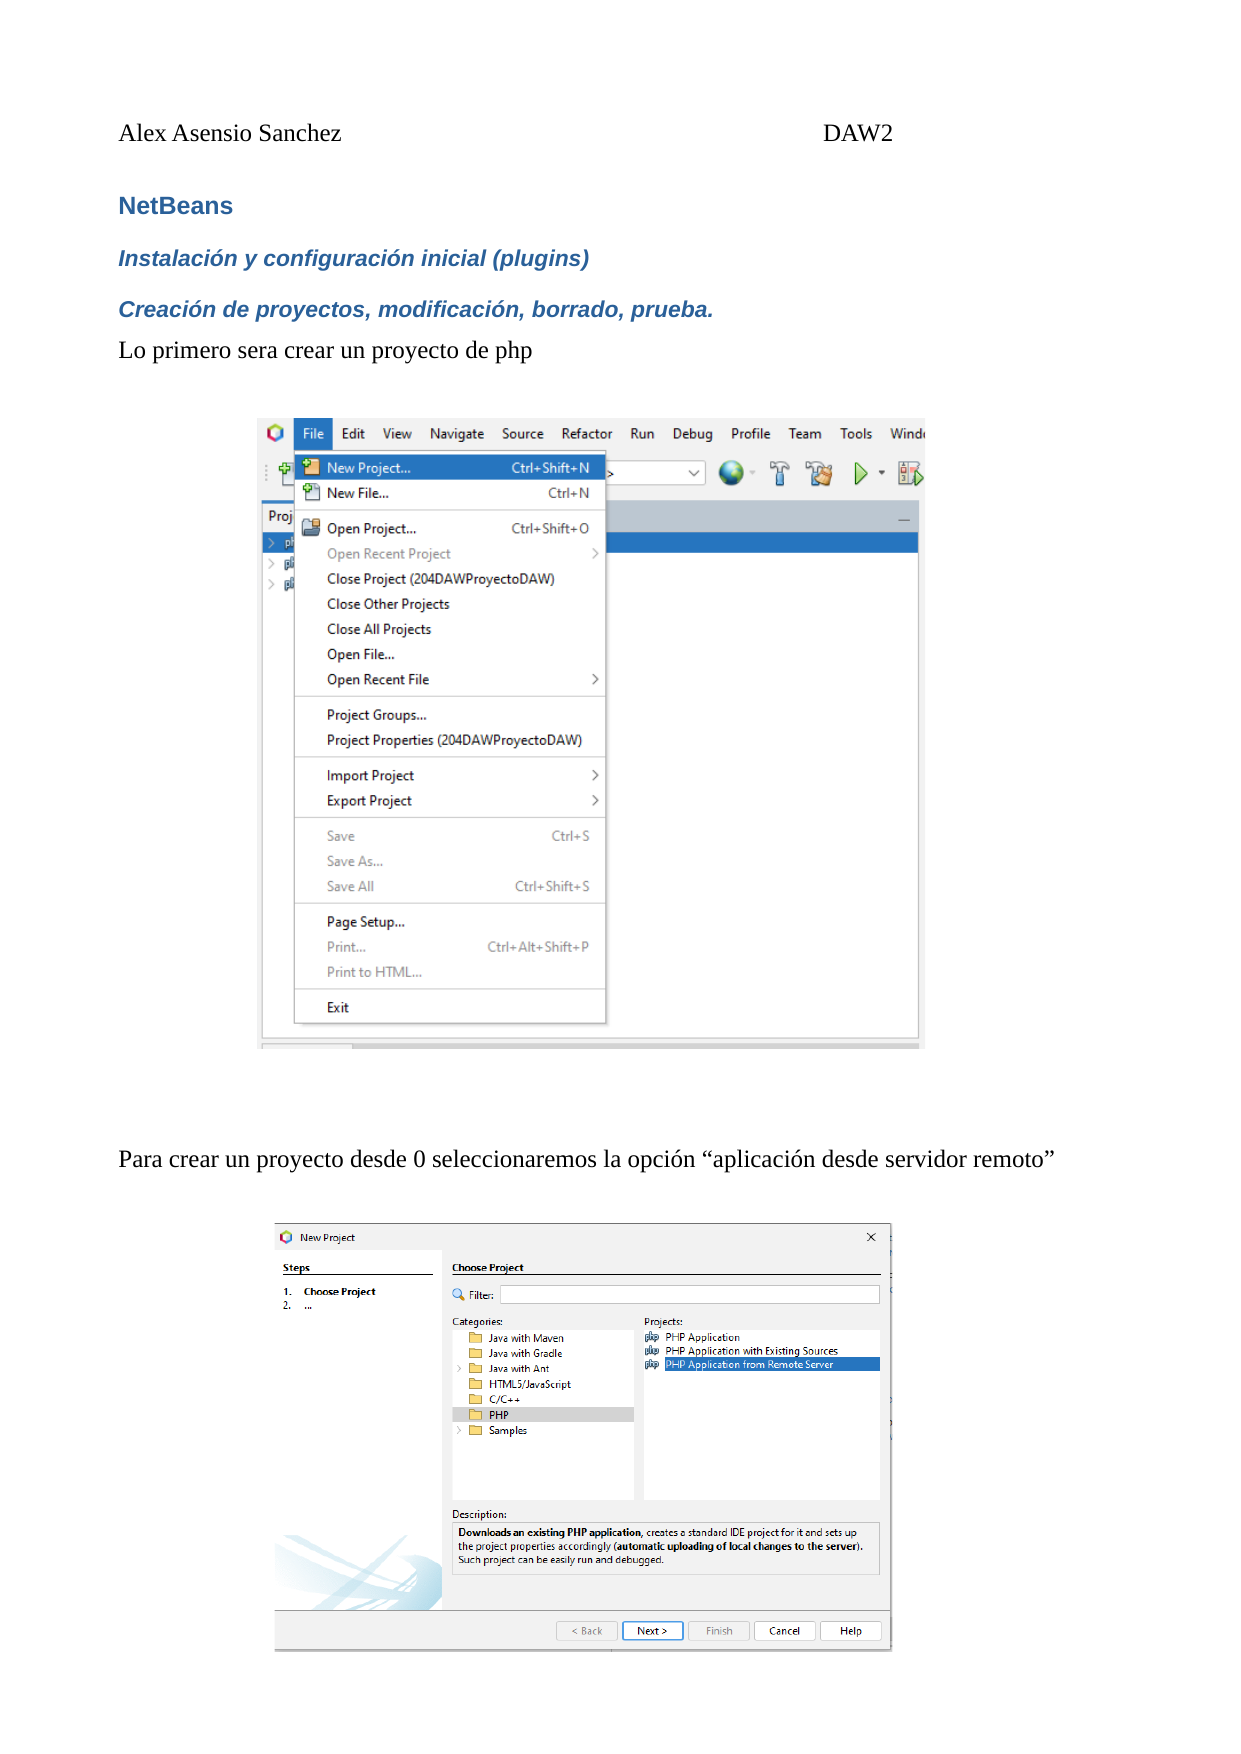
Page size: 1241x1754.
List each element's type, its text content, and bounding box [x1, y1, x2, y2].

subtitle Creación de proyectos, modificación, borrado, prueba. [118, 296, 1122, 322]
text Lo primero sera crear un proyecto de php [118, 335, 1122, 364]
subtitle Instalación y configuración inicial (plugins) [118, 245, 1122, 271]
subtitle NetBeans [118, 191, 1122, 220]
text Para crear un proyecto desde 0 seleccionaremos la opción “aplicación desde servidor remoto” [118, 1144, 1122, 1173]
picture [257, 418, 926, 1049]
picture [274, 1223, 893, 1652]
